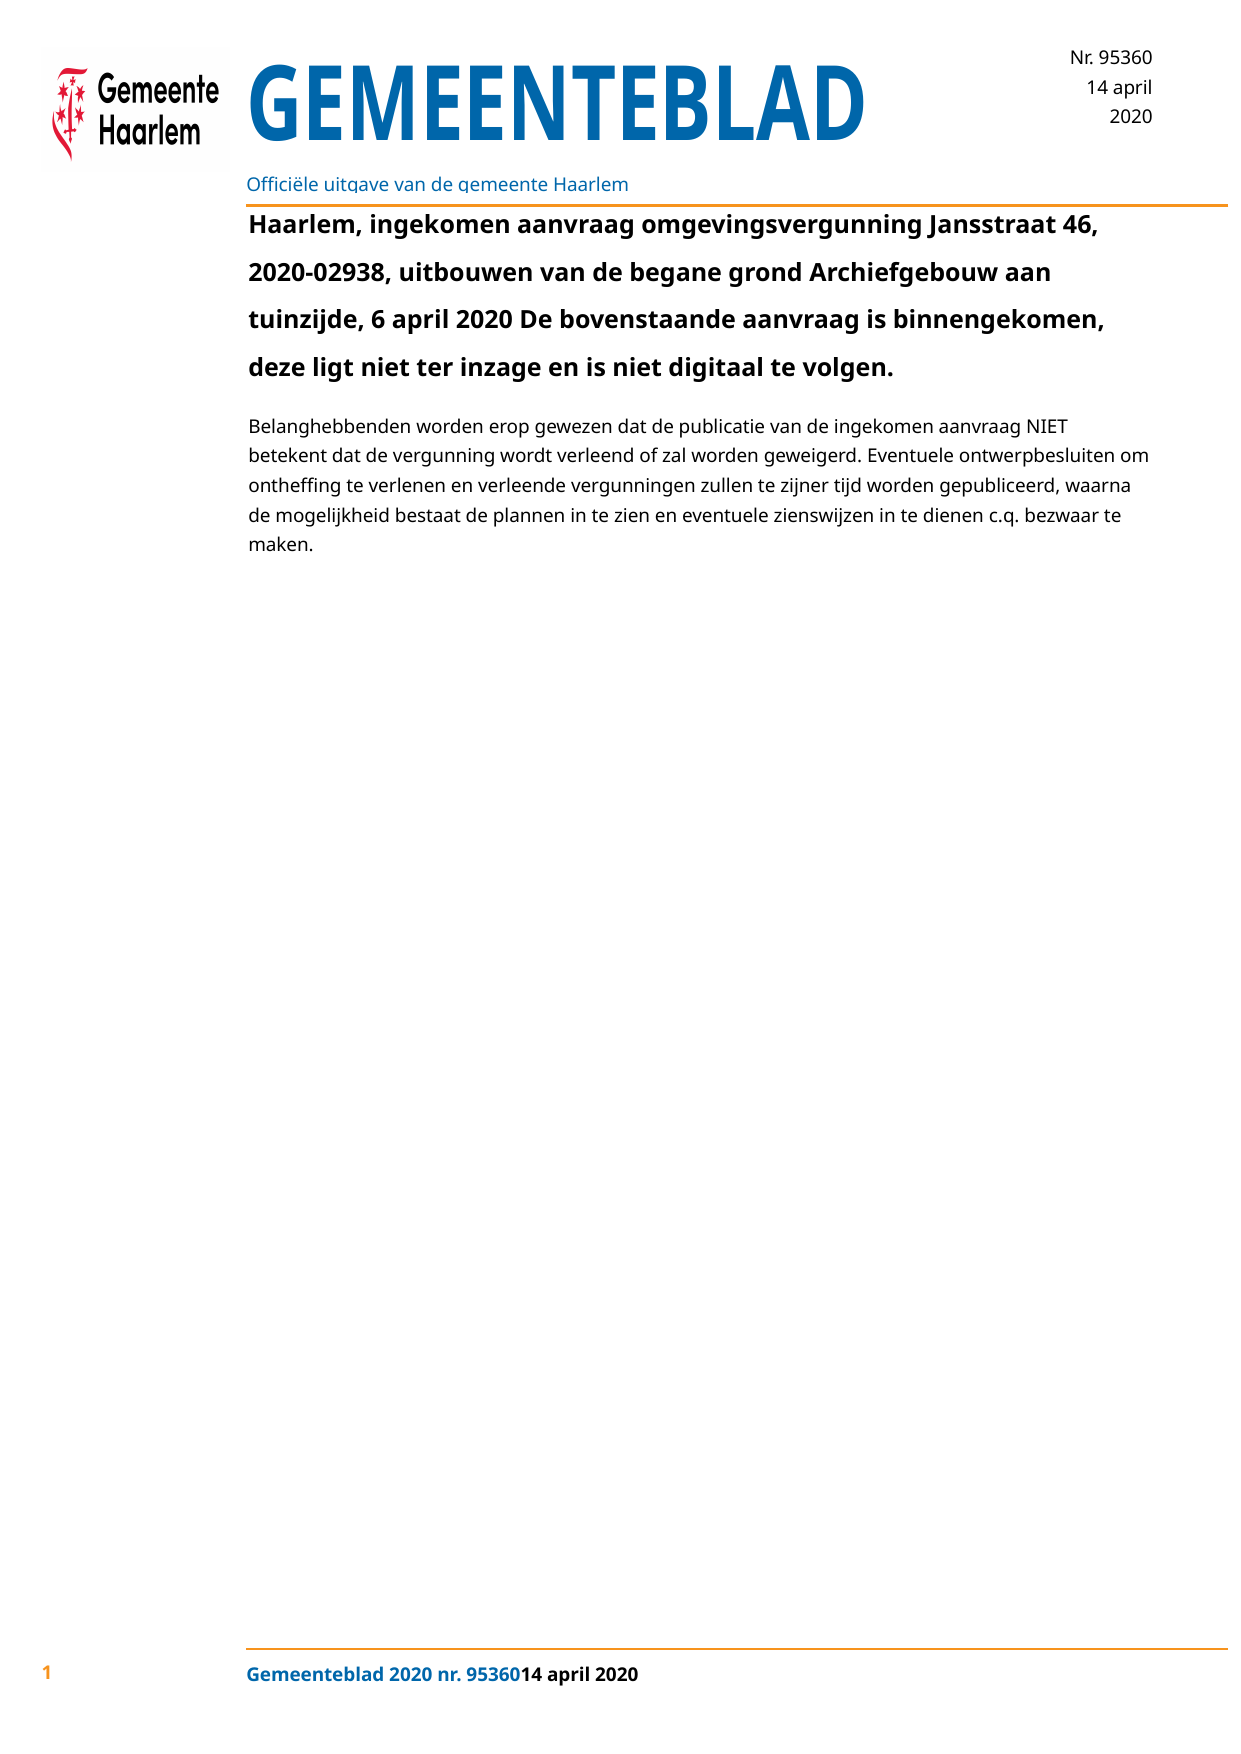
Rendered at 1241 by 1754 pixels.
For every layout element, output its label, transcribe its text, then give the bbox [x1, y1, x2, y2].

text Haarlem, ingekomen aanvraag omgevingsvergunning Jansstraat 46, 2020-02938, uitbouwen van de begane grond Archiefgebouw aan tuinzijde, 6 april 2020 De bovenstaande aanvraag is binnengekomen, deze ligt niet ter inzage en is niet digitaal te volgen. [248, 207, 1152, 384]
picture [41, 47, 231, 172]
text Belanghebbenden worden erop gewezen dat de publicatie van de ingekomen aanvraag NIET betekent dat de vergunning wordt verleend of zal worden geweigerd. Eventuele ontwerpbesluiten om ontheffing te verlenen en verleende vergunningen zullen te zijner tijd worden gepubliceerd, waarna de mogelijkheid bestaat de plannen in te zien en eventuele zienswijzen in te dienen c.q. bezwaar te maken. [248, 413, 1152, 557]
